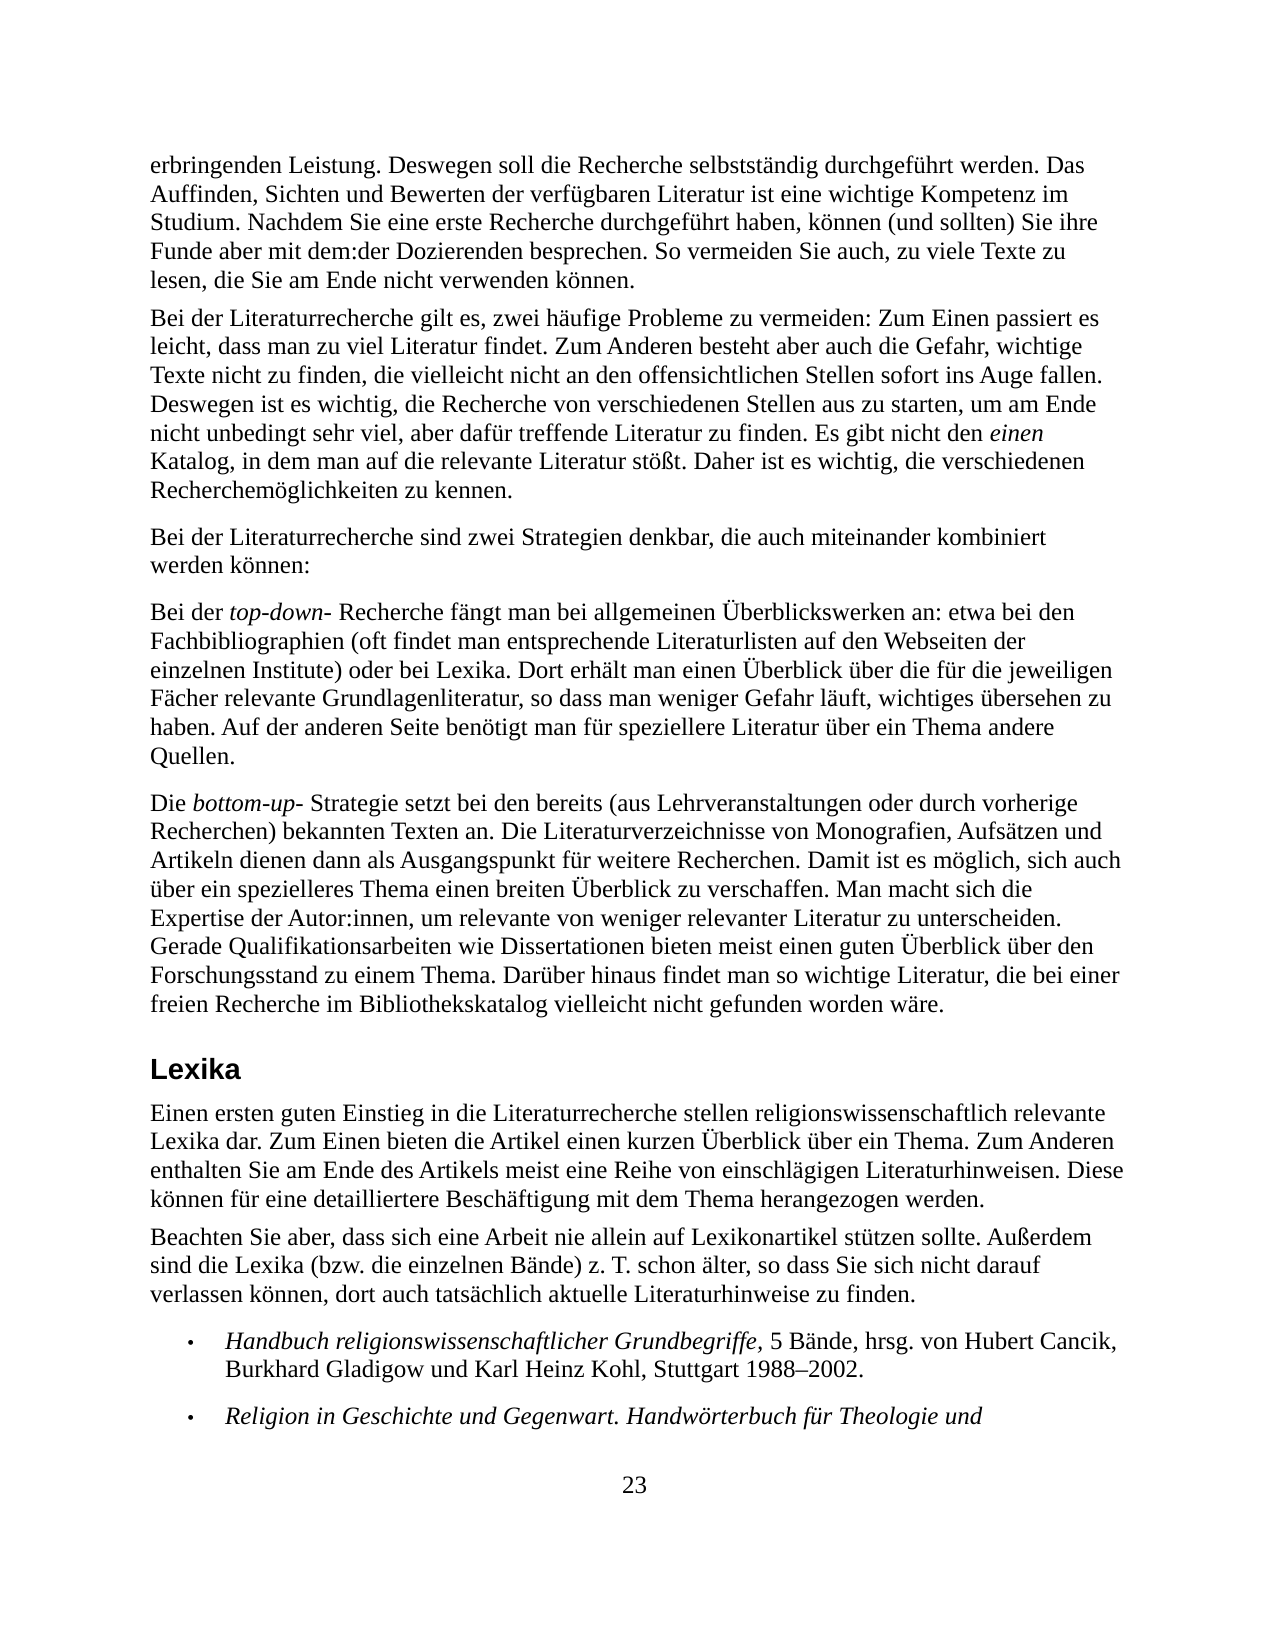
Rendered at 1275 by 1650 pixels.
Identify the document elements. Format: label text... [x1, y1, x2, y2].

text erbringenden Leistung. Deswegen soll die Recherche selbstständig durchgeführt werden. Das Auffinden, Sichten und Bewerten der verfügbaren Literatur ist eine wichtige Kompetenz im Studium. Nachdem Sie eine erste Recherche durchgeführt haben, können (und sollten) Sie ihre Funde aber mit dem:der Dozierenden besprechen. So vermeiden Sie auch, zu viele Texte zu lesen, die Sie am Ende nicht verwenden können. [150, 150, 1125, 294]
text Beachten Sie aber, dass sich eine Arbeit nie allein auf Lexikonartikel stützen sollte. Außerdem sind die Lexika (bzw. die einzelnen Bände) z. T. schon älter, so dass Sie sich nicht darauf verlassen können, dort auch tatsächlich aktuelle Literaturhinweise zu finden. [150, 1222, 1125, 1308]
list Handbuch religionswissenschaftlicher Grundbegriffe, 5 Bände, hrsg. von Hubert Cancik, Burkhard Gladigow und Karl Heinz Kohl, Stuttgart 1988–2002. [187, 1326, 1125, 1383]
subtitle Lexika [150, 1052, 1125, 1085]
text Bei der Literaturrecherche gilt es, zwei häufige Probleme zu vermeiden: Zum Einen passiert es leicht, dass man zu viel Literatur findet. Zum Anderen besteht aber auch die Gefahr, wichtige Texte nicht zu finden, die vielleicht nicht an den offensichtlichen Stellen sofort ins Auge fallen. Deswegen ist es wichtig, die Recherche von verschiedenen Stellen aus zu starten, um am Ende nicht unbedingt sehr viel, aber dafür treffende Literatur zu finden. Es gibt nicht den einen Katalog, in dem man auf die relevante Literatur stößt. Daher ist es wichtig, die verschiedenen Recherchemöglichkeiten zu kennen. [150, 303, 1125, 504]
list Religion in Geschichte und Gegenwart. Handwörterbuch für Theologie und [187, 1401, 1125, 1430]
text Die bottom-up- Strategie setzt bei den bereits (aus Lehrveranstaltungen oder durch vorherige Recherchen) bekannten Texten an. Die Literaturverzeichnisse von Monografien, Aufsätzen und Artikeln dienen dann als Ausgangspunkt für weitere Recherchen. Damit ist es möglich, sich auch über ein spezielleres Thema einen breiten Überblick zu verschaffen. Man macht sich die Expertise der Autor:innen, um relevante von weniger relevanter Literatur zu unterscheiden. Gerade Qualifikationsarbeiten wie Dissertationen bieten meist einen guten Überblick über den Forschungsstand zu einem Thema. Darüber hinaus findet man so wichtige Literatur, die bei einer freien Recherche im Bibliothekskatalog vielleicht nicht gefunden worden wäre. [150, 788, 1125, 1018]
text Bei der Literaturrecherche sind zwei Strategien denkbar, die auch miteinander kombiniert werden können: [150, 522, 1125, 579]
text Bei der top-down- Recherche fängt man bei allgemeinen Überblickswerken an: etwa bei den Fachbibliographien (oft findet man entsprechende Literaturlisten auf den Webseiten der einzelnen Institute) oder bei Lexika. Dort erhält man einen Überblick über die für die jeweiligen Fächer relevante Grundlagenliteratur, so dass man weniger Gefahr läuft, wichtiges übersehen zu haben. Auf der anderen Seite benötigt man für speziellere Literatur über ein Thema andere Quellen. [150, 597, 1125, 770]
text Einen ersten guten Einstieg in die Literaturrecherche stellen religionswissenschaftlich relevante Lexika dar. Zum Einen bieten die Artikel einen kurzen Überblick über ein Thema. Zum Anderen enthalten Sie am Ende des Artikels meist eine Reihe von einschlägigen Literaturhinweisen. Diese können für eine detailliertere Beschäftigung mit dem Thema herangezogen werden. [150, 1098, 1125, 1213]
